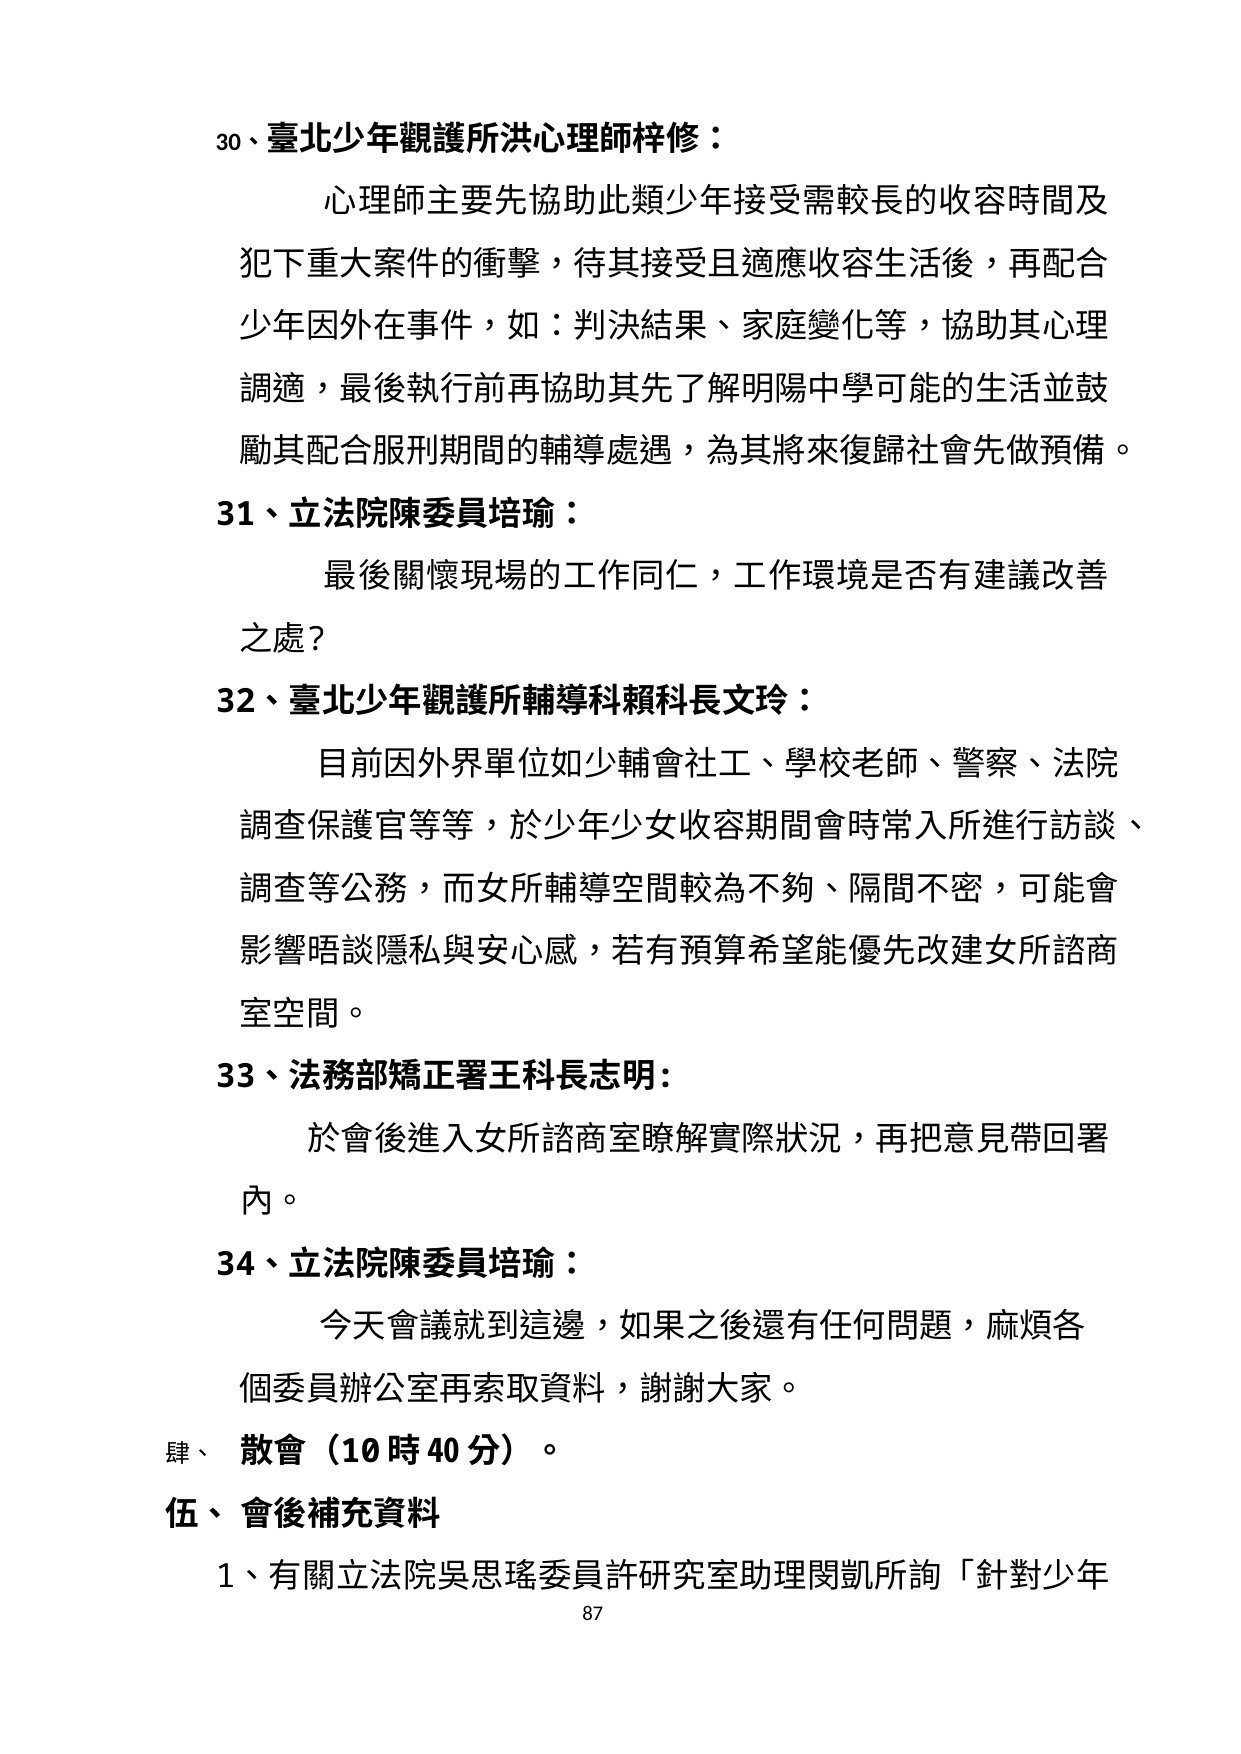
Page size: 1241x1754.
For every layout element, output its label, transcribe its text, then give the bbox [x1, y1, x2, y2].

list 有關立法院吳思瑤委員許研究室助理閔凱所詢「針對少年 [215, 1532, 1110, 1594]
list 臺北少年觀護所輔導科賴科長文玲： [215, 657, 1110, 719]
text 最後關懷現場的工作同仁，工作環境是否有建議改善之處? [239, 532, 1110, 657]
text 心理師主要先協助此類少年接受需較長的收容時間及犯下重大案件的衝擊，待其接受且適應收容生活後，再配合少年因外在事件，如：判決結果、家庭變化等，協助其心理調適，最後執行前再協助其先了解明陽中學可能的生活並鼓勵其配合服刑期間的輔導處遇，為其將來復歸社會先做預備。 [239, 157, 1110, 469]
list 立法院陳委員培瑜： [215, 1219, 1110, 1282]
text 今天會議就到這邊，如果之後還有任何問題，麻煩各個委員辦公室再索取資料，謝謝大家。 [239, 1282, 1110, 1407]
list 法務部矯正署王科長志明: [215, 1032, 1110, 1094]
text 目前因外界單位如少輔會社工、學校老師、警察、法院調查保護官等等，於少年少女收容期間會時常入所進行訪談、調查等公務，而女所輔導空間較為不夠、隔間不密，可能會影響晤談隱私與安心感，若有預算希望能優先改建女所諮商室空間。 [216, 719, 1119, 1032]
text 於會後進入女所諮商室瞭解實際狀況，再把意見帶回署內。 [240, 1094, 1110, 1219]
list 會後補充資料 [165, 1469, 1110, 1532]
list 立法院陳委員培瑜： [215, 469, 1110, 532]
list 臺北少年觀護所洪心理師梓修： [215, 94, 1110, 157]
list 散會（10時40分）。 [165, 1407, 1110, 1469]
